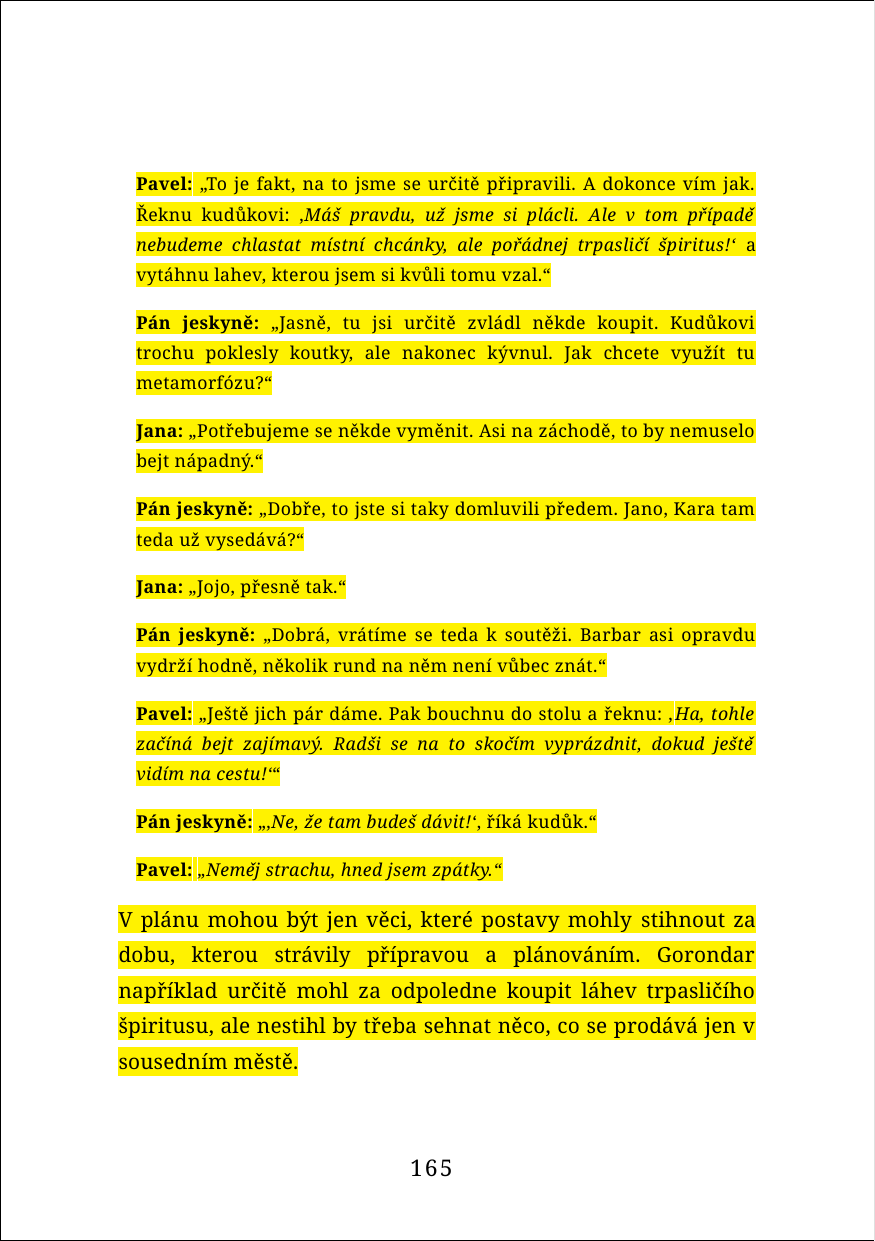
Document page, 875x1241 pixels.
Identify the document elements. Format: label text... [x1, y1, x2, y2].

text Pán jeskyně: „Dobrá, vrátíme se teda k soutěži. Barbar asi opravdu vydrží hodně, několik rund na něm není vůbec znát.“ [136, 623, 756, 677]
text Jana: „Potřebujeme se někde vyměnit. Asi na záchodě, to by nemuselo bejt nápadný.“ [136, 419, 756, 473]
text Pavel: „Neměj strachu, hned jsem zpátky.“ [136, 857, 756, 881]
text Pán jeskyně: „‚Ne, že tam budeš dávit!‘, říká kudůk.“ [136, 809, 756, 833]
text Pán jeskyně: „Jasně, tu jsi určitě zvládl někde koupit. Kudůkovi trochu poklesly koutky, ale nakonec kývnul. Jak chcete využít tu metamorfózu?“ [136, 310, 756, 395]
text V plánu mohou být jen věci, které postavy mohly stihnout za dobu, kterou strávily přípravou a plánováním. Gorondar například určitě mohl za odpoledne koupit láhev trpasličího špiritusu, ale nestihl by třeba sehnat něco, co se prodává jen v sousedním městě. [118, 905, 756, 1076]
text Pavel: „Ještě jich pár dáme. Pak bouchnu do stolu a řeknu: ‚Ha, tohle začíná bejt zajímavý. Radši se na to skočím vyprázdnit, dokud ještě vidím na cestu!‘“ [136, 701, 756, 786]
text Pavel: „To je fakt, na to jsme se určitě připravili. A dokonce vím jak. Řeknu kudůkovi: ‚Máš pravdu, už jsme si plácli. Ale v tom případě nebudeme chlastat místní chcánky, ale pořádnej trpasličí špiritus!‘ a vytáhnu lahev, kterou jsem si kvůli tomu vzal.“ [136, 172, 756, 287]
text Jana: „Jojo, přesně tak.“ [136, 575, 756, 599]
text Pán jeskyně: „Dobře, to jste si taky domluvili předem. Jano, Kara tam teda už vysedává?“ [136, 497, 756, 551]
